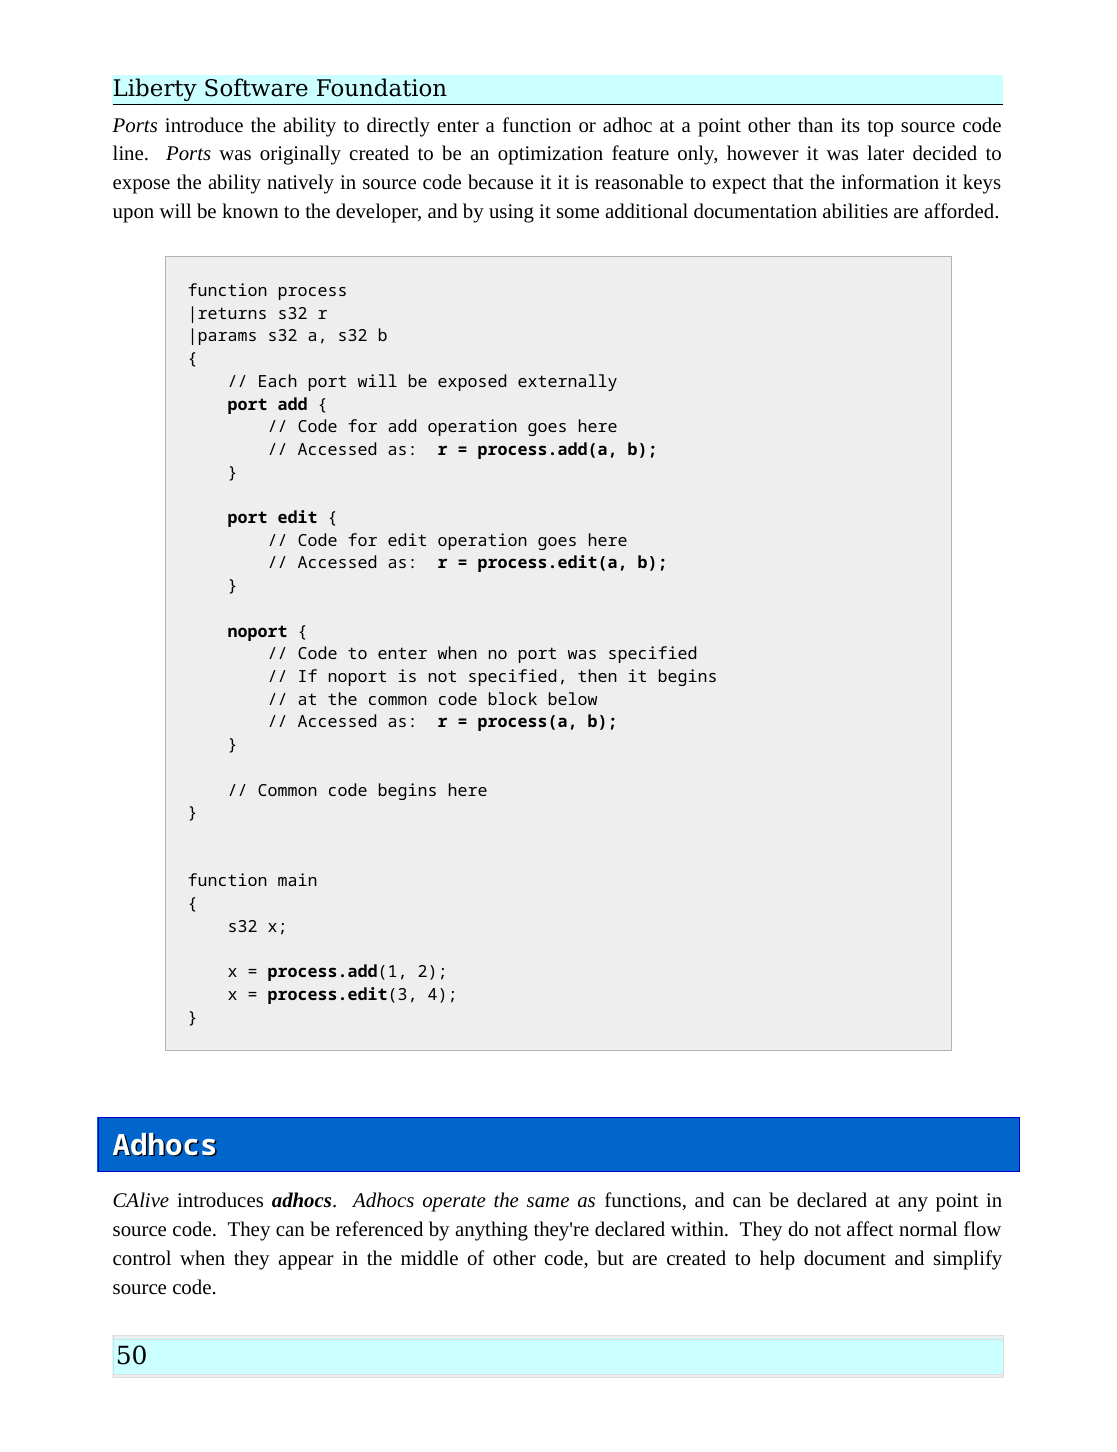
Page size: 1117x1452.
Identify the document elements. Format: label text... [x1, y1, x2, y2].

subtitle Adhocs [99, 1118, 1019, 1171]
text function process |returns s32 r |params s32 a, s32 b { // Each port will be exposed externally port add { // Code for add operation goes here // Accessed as: r = process.add(a, b); } port edit { // Code for edit operation goes here // Accessed as: r = process.edit(a, b); } noport { // Code to enter when no port was specified // If noport is not specified, then it begins // at the common code block below // Accessed as: r = process(a, b); } // Common code begins here } function main { s32 x; x = process.add(1, 2); x = process.edit(3, 4); } [166, 257, 951, 1050]
text CAlive introduces adhocs. Adhocs operate the same as functions, and can be declared at any point in source code. They can be referenced by anything they're declared within. They do not affect normal flow control when they appear in the middle of other code, but are created to help document and simplify source code. [112, 1188, 1003, 1299]
text Ports introduce the ability to directly enter a function or adhoc at a point other than its top source code line. Ports was originally created to be an optimization feature only, however it was later decided to expose the ability natively in source code because it it is reasonable to expect that the information it keys upon will be known to the developer, and by using it some additional documentation abilities are afforded. [112, 112, 1003, 223]
